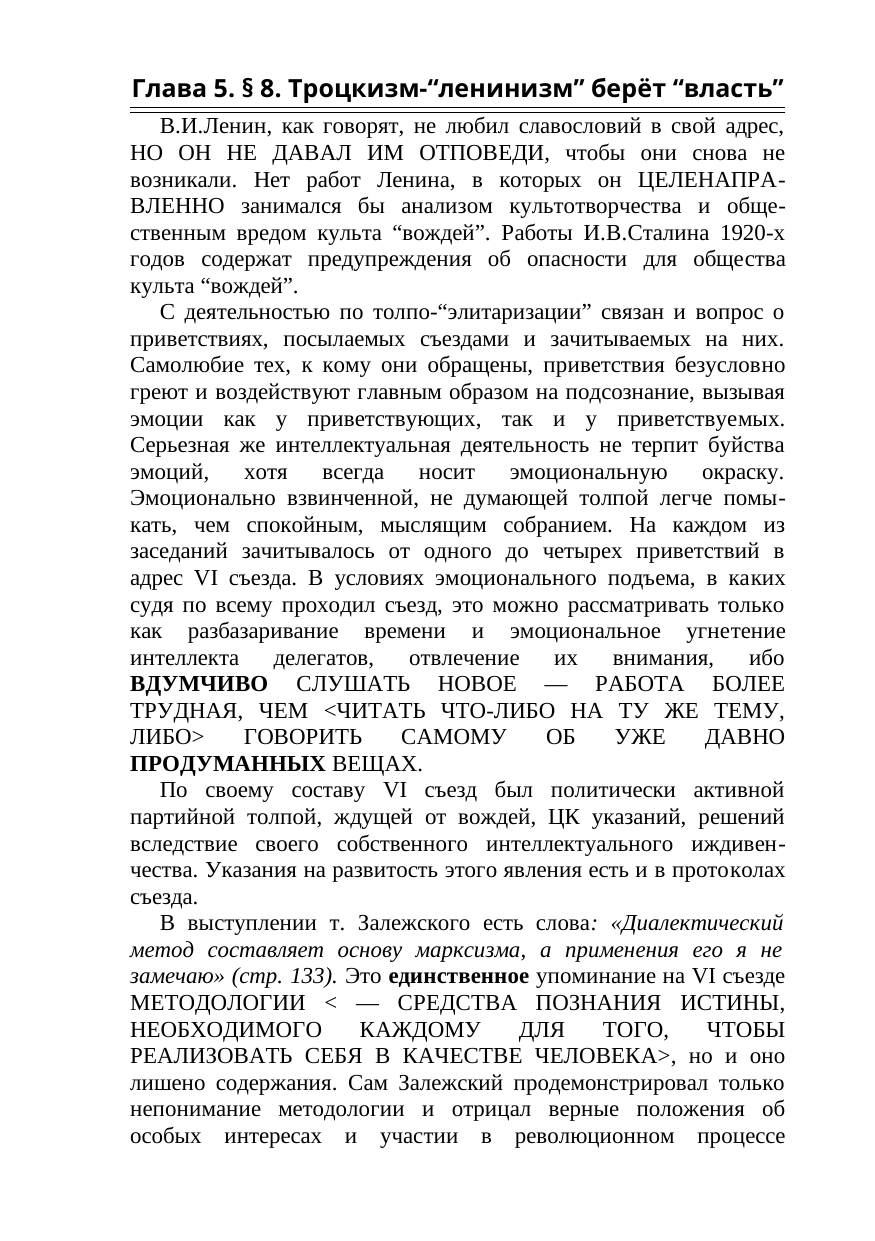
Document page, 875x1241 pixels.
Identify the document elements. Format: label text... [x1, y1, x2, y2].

text По своему составу VI съезд был политически активной партийной толпой, ждущей от вождей, ЦК указаний, решений вследствие своего собственного интеллектуального иждивен­чества. Указания на развитость этого явления есть и в прото­колах съезда. [130, 776, 785, 909]
text В.И.Ленин, как говорят, не любил славословий в свой адрес, НО ОН НЕ ДАВАЛ ИМ ОТПОВЕДИ, чтобы они снова не возникали. Нет работ Ленина, в которых он ЦЕЛЕНАПРА­ВЛЕННО занимался бы анализом культотворчества и обще­ственным вредом культа “вождей”. Работы И.В.Сталина 1920-х годов содержат предупреждения об опасности для обще­ства культа “вождей”. [130, 113, 785, 298]
text В выступлении т. Залежского есть слова: «Диалектичес­кий метод составляет основу марксизма, а применения его я не замечаю» (стр. 133). Это единственное упоминание на VI съезде МЕТО­ДОЛО­ГИИ < — СРЕДСТВА ПОЗНАНИЯ ИСТИНЫ, НЕОБХОДИМОГО КАЖДОМУ ДЛЯ ТОГО, ЧТОБЫ РЕАЛИЗОВАТЬ СЕБЯ В КАЧЕСТВЕ ЧЕЛОВЕКА>, но и оно лишено содержания. Сам Залежский продемонстрировал только непонимание методоло­гии и отрицал верные положения об особых интересах и учас­тии в революционном процессе [130, 909, 785, 1148]
text С деятельностью по толпо-“элитаризации” связан и вопрос о приветствиях, посылаемых съездами и зачитываемых на них. Самолюбие тех, к кому они обращены, приветствия безуслов­но греют и воздействуют главным образом на подсознание, вызывая эмоции как у приветствующих, так и у приветствуе­мых. Серьезная же интеллектуальная деятельность не терпит буйства эмоций, хотя всегда носит эмоциональную окраску. Эмоционально взвинченной, не думающей толпой легче помы­кать, чем спокойным, мыслящим собранием. На каждом из заседаний зачитывалось от одного до четырех приветствий в адрес VI съезда. В условиях эмоционального подъема, в ка­ких судя по всему проходил съезд, это можно рассматривать только как разбазаривание времени и эмоциональное угне­тение интеллекта делегатов, отвлечение их внимания, ибо ВДУМЧИВО СЛУШАТЬ НОВОЕ — РАБОТА БОЛЕЕ ТРУДНАЯ, ЧЕМ <ЧИТАТЬ ЧТО-ЛИБО НА ТУ ЖЕ ТЕМУ, ЛИБО> ГОВОРИТЬ САМОМУ ОБ УЖЕ ДАВНО ПРОДУМАННЫХ ВЕЩАХ. [130, 298, 785, 776]
